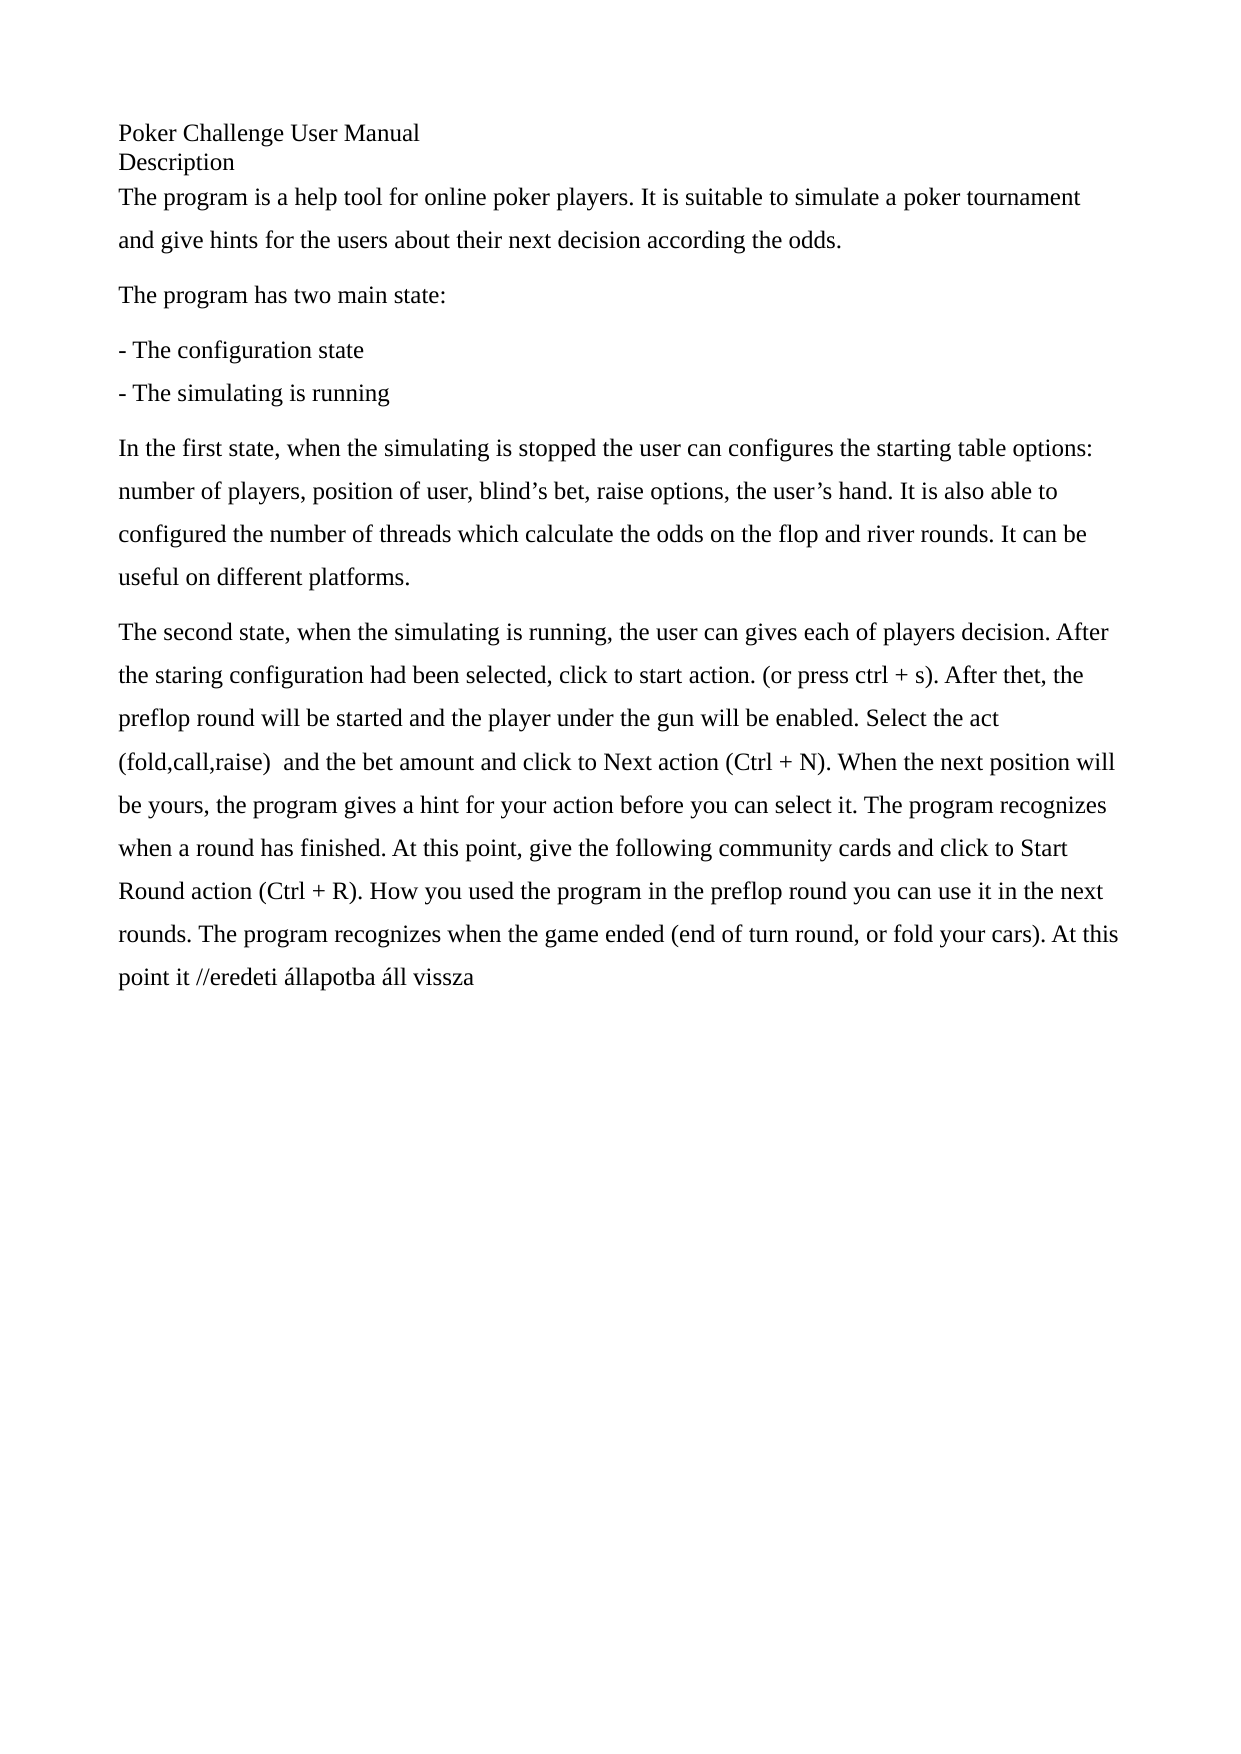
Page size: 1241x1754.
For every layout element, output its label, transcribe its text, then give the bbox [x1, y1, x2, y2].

text Poker Challenge User Manual [118, 118, 1122, 147]
text In the first state, when the simulating is stopped the user can configures the starting table options: number of players, position of user, blind’s bet, raise options, the user’s hand. It is also able to configured the number of threads which calculate the odds on the flop and river rounds. It can be useful on different platforms. [118, 433, 1122, 591]
text The program has two main state: [118, 280, 1122, 308]
text The second state, when the simulating is running, the user can gives each of players decision. After the staring configuration had been selected, click to start action. (or press ctrl + s). After thet, the preflop round will be started and the player under the gun will be enabled. Select the act (fold,call,raise) and the bet amount and click to Next action (Ctrl + N). When the next position will be yours, the program gives a hint for your action before you can select it. The program recognizes when a round has finished. At this point, give the following community cards and click to Start Round action (Ctrl + R). How you used the program in the preflop round you can use it in the next rounds. The program recognizes when the game ended (end of turn round, or fold your cars). At this point it //eredeti állapotba áll vissza [118, 617, 1122, 991]
text - The configuration state - The simulating is running [118, 335, 1122, 407]
text Description [118, 147, 1122, 176]
text The program is a help tool for online poker players. It is suitable to simulate a poker tournament and give hints for the users about their next decision according the odds. [118, 182, 1122, 253]
